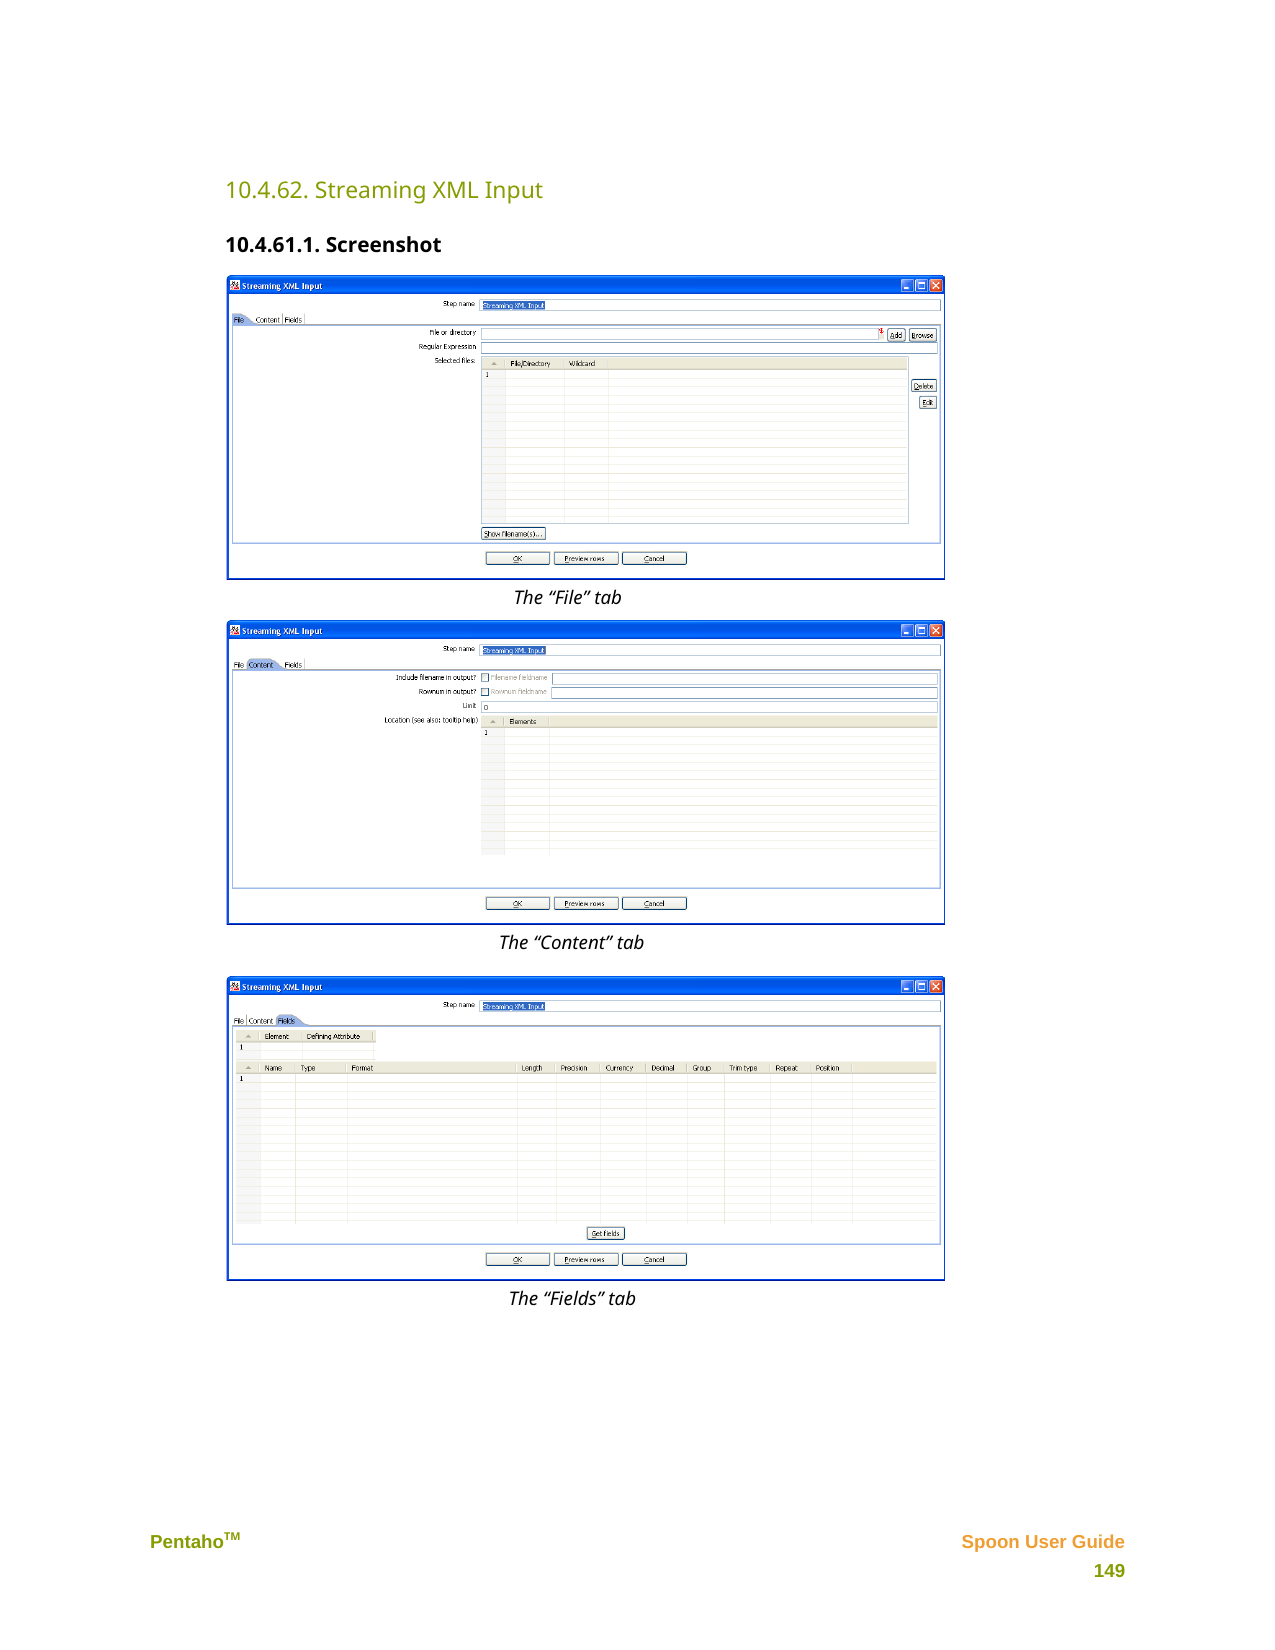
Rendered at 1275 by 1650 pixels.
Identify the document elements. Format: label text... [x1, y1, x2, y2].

picture [226, 976, 945, 1281]
subtitle 10.4.61.1. Screenshot [225, 229, 1125, 258]
text The “Content” tab [225, 610, 1125, 955]
text The “Fields” tab [225, 955, 1125, 1311]
picture [226, 620, 945, 925]
text The “File” tab [225, 264, 1125, 610]
picture [226, 275, 945, 580]
subtitle 10.4.62. Streaming XML Input [225, 175, 1125, 204]
